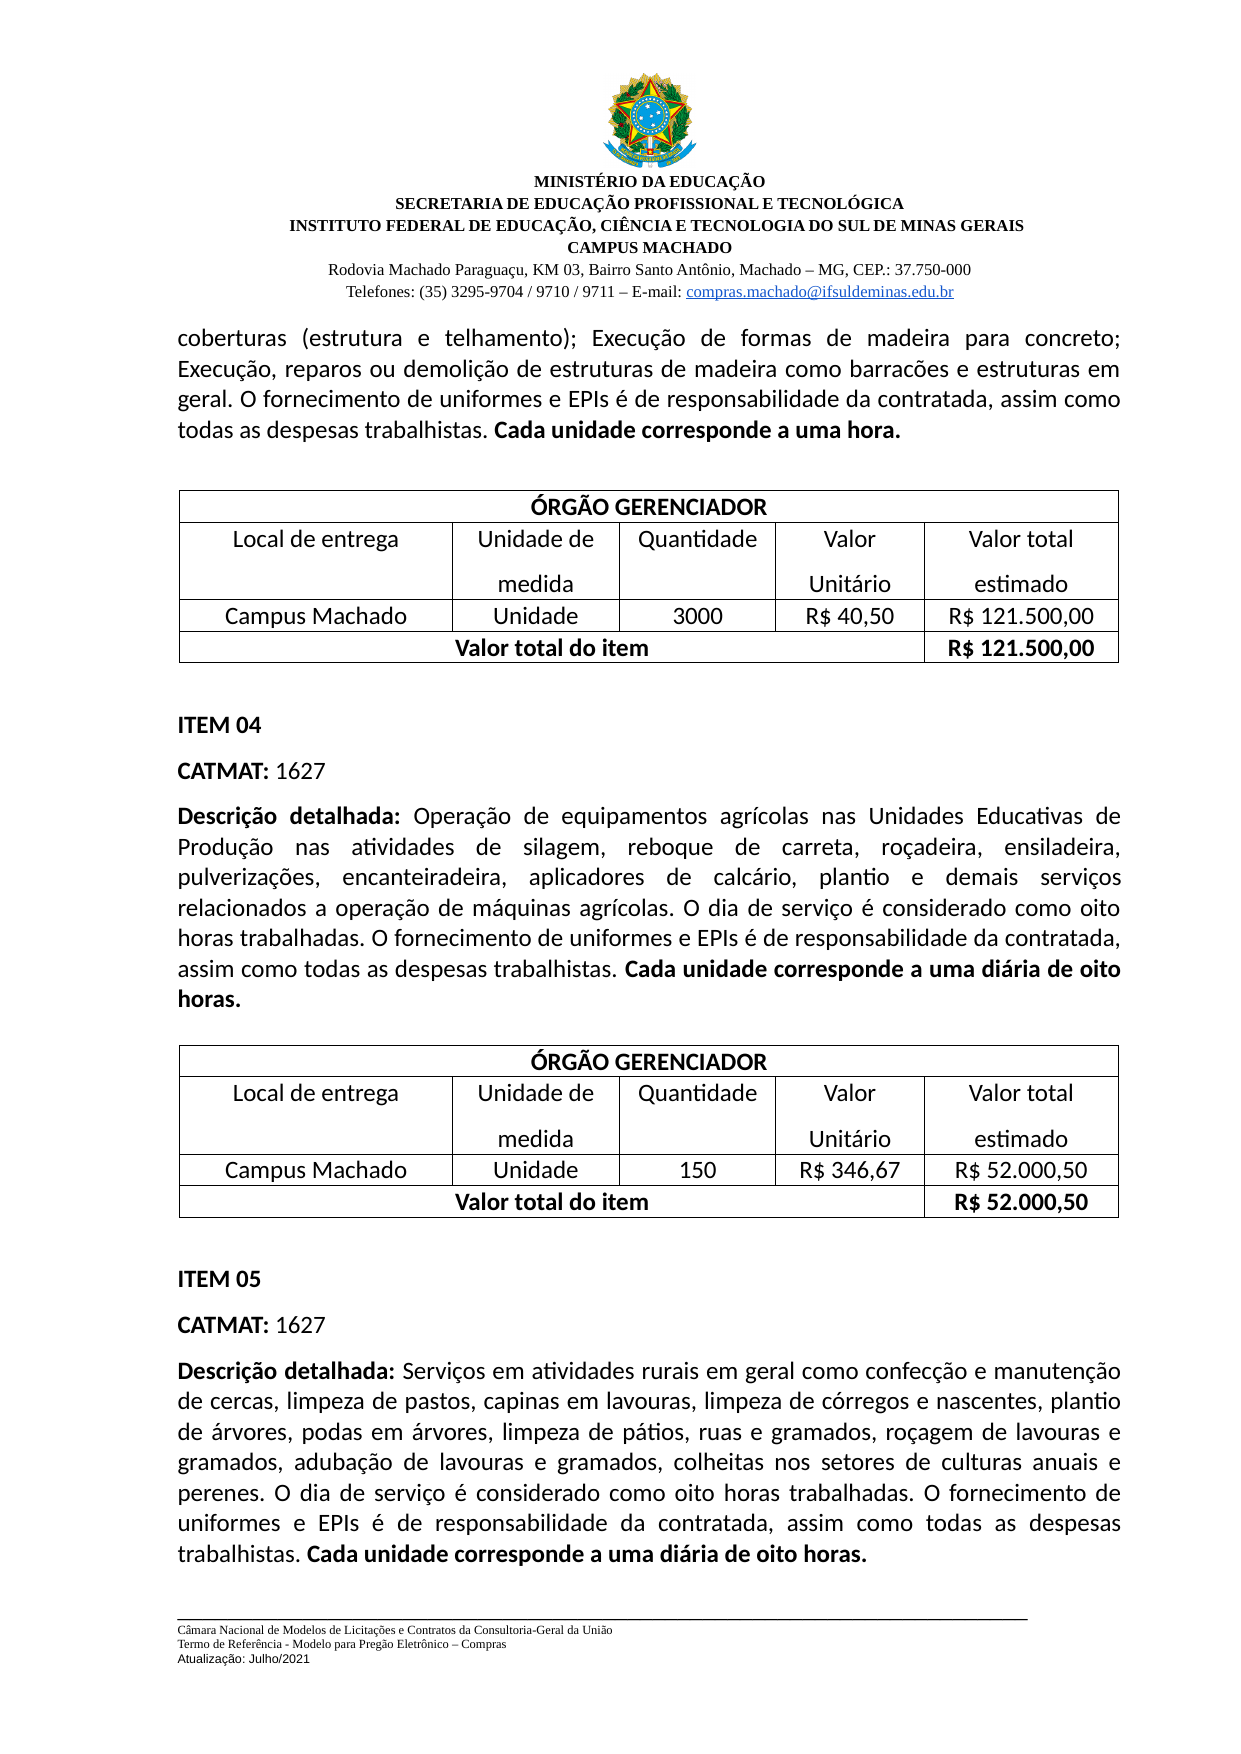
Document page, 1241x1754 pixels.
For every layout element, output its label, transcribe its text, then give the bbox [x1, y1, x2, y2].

table_cell Unidade [453, 1155, 619, 1185]
table_cell R$ 52.000,50 [925, 1186, 1118, 1217]
table_cell Valor total estimado [925, 1077, 1118, 1153]
table_header ÓRGÃO GERENCIADOR [180, 491, 1118, 522]
text ITEM 04 [177, 709, 1122, 739]
table_cell Campus Machado [180, 1155, 452, 1185]
table_cell Local de entrega [180, 523, 452, 599]
table_cell Valor total estimado [925, 523, 1118, 599]
table_cell Valor Unitário [776, 1077, 924, 1153]
table_cell Unidade de medida [453, 1077, 619, 1153]
text CATMAT: 1627 [177, 755, 1122, 785]
table_cell 3000 [620, 600, 775, 631]
text Descrição detalhada: Serviços em atividades rurais em geral como confecção e manutenção de cercas, limpeza de pastos, capinas em lavouras, limpeza de córregos e nascentes, plantio de árvores, podas em árvores, limpeza de pátios, ruas e gramados, roçagem de lavouras e gramados, adubação de lavouras e gramados, colheitas nos setores de culturas anuais e perenes. O dia de serviço é considerado como oito horas trabalhadas. O fornecimento de uniformes e EPIs é de responsabilidade da contratada, assim como todas as despesas trabalhistas. Cada unidade corresponde a uma diária de oito horas. [177, 1355, 1122, 1568]
table_cell 150 [620, 1155, 775, 1185]
table_cell R$ 346,67 [776, 1155, 924, 1185]
table_header ÓRGÃO GERENCIADOR [180, 1046, 1118, 1076]
table_cell R$ 121.500,00 [925, 632, 1118, 662]
table_cell R$ 52.000,50 [925, 1155, 1118, 1185]
text Descrição detalhada: Operação de equipamentos agrícolas nas Unidades Educativas de Produção nas atividades de silagem, reboque de carreta, roçadeira, ensiladeira, pulverizações, encanteiradeira, aplicadores de calcário, plantio e demais serviços relacionados a operação de máquinas agrícolas. O dia de serviço é considerado como oito horas trabalhadas. O fornecimento de uniformes e EPIs é de responsabilidade da contratada, assim como todas as despesas trabalhistas. Cada unidade corresponde a uma diária de oito horas. [177, 801, 1122, 1014]
text CATMAT: 1627 [177, 1309, 1122, 1340]
table_cell Unidade de medida [453, 523, 619, 599]
table_cell Valor Unitário [776, 523, 924, 599]
table_cell Local de entrega [180, 1077, 452, 1153]
picture [669, 149, 680, 155]
table_cell Campus Machado [180, 600, 452, 631]
text coberturas (estrutura e telhamento); Execução de formas de madeira para concreto; Execução, reparos ou demolição de estruturas de madeira como barracões e estruturas em geral. O fornecimento de uniformes e EPIs é de responsabilidade da contratada, assim como todas as despesas trabalhistas. Cada unidade corresponde a uma hora. [177, 322, 1122, 444]
table_cell R$ 40,50 [776, 600, 924, 631]
picture [603, 73, 697, 168]
table_cell Valor total do item [180, 632, 924, 662]
text ITEM 05 [177, 1263, 1122, 1294]
table_cell Unidade [453, 600, 619, 631]
table_cell Quantidade [620, 523, 775, 599]
table_cell R$ 121.500,00 [925, 600, 1118, 631]
table_cell Quantidade [620, 1077, 775, 1153]
table_cell Valor total do item [180, 1186, 924, 1217]
picture [643, 163, 658, 168]
